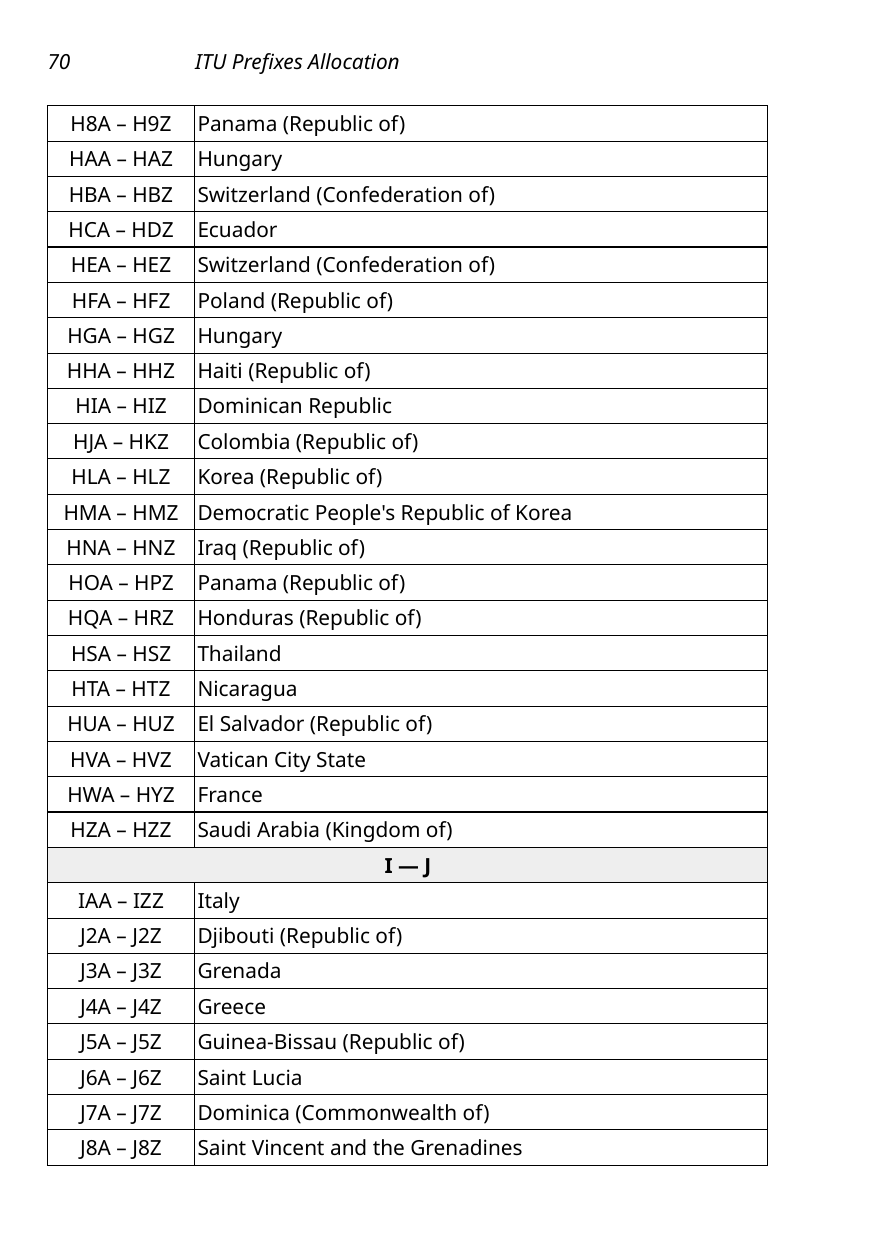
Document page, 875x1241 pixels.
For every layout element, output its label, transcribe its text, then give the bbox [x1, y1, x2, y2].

table_cell Iraq (Republic of) [195, 530, 767, 564]
table_cell Switzerland (Confederation of) [195, 248, 767, 282]
table_cell HSA – HSZ [48, 636, 194, 670]
table_cell Greece [195, 989, 767, 1023]
table_cell J7A – J7Z [48, 1095, 194, 1129]
table_cell HLA – HLZ [48, 459, 194, 494]
table_cell I — J [48, 848, 767, 882]
table_cell HZA – HZZ [48, 813, 194, 847]
table_cell J4A – J4Z [48, 989, 194, 1023]
table_cell HFA – HFZ [48, 283, 194, 317]
table_cell Switzerland (Confederation of) [195, 177, 767, 211]
table_cell J6A – J6Z [48, 1060, 194, 1094]
table_cell HIA – HIZ [48, 389, 194, 423]
table_cell HMA – HMZ [48, 495, 194, 529]
table_cell HHA – HHZ [48, 354, 194, 388]
table_cell HWA – HYZ [48, 777, 194, 811]
table_cell HCA – HDZ [48, 212, 194, 246]
table_cell Nicaragua [195, 671, 767, 706]
table_cell Hungary [195, 142, 767, 176]
table_cell HBA – HBZ [48, 177, 194, 211]
table_cell J5A – J5Z [48, 1024, 194, 1059]
table_cell Guinea-Bissau (Republic of) [195, 1024, 767, 1059]
table_cell Vatican City State [195, 742, 767, 776]
table_cell Democratic People's Republic of Korea [195, 495, 767, 529]
table_cell Haiti (Republic of) [195, 354, 767, 388]
table_cell Grenada [195, 954, 767, 988]
table_cell Ecuador [195, 212, 767, 246]
table_cell J8A – J8Z [48, 1130, 194, 1164]
table_cell HAA – HAZ [48, 142, 194, 176]
table_cell El Salvador (Republic of) [195, 707, 767, 741]
table_cell Honduras (Republic of) [195, 601, 767, 635]
table_cell HQA – HRZ [48, 601, 194, 635]
table_cell HTA – HTZ [48, 671, 194, 706]
table_cell J3A – J3Z [48, 954, 194, 988]
table_cell HUA – HUZ [48, 707, 194, 741]
table_cell Saudi Arabia (Kingdom of) [195, 813, 767, 847]
table_cell HJA – HKZ [48, 424, 194, 458]
table_cell Djibouti (Republic of) [195, 919, 767, 953]
table_cell Korea (Republic of) [195, 459, 767, 494]
table_cell IAA – IZZ [48, 883, 194, 917]
table_cell Colombia (Republic of) [195, 424, 767, 458]
table_cell HNA – HNZ [48, 530, 194, 564]
table_cell HEA – HEZ [48, 248, 194, 282]
table_cell Hungary [195, 318, 767, 352]
table_cell Dominica (Commonwealth of) [195, 1095, 767, 1129]
table_cell H8A – H9Z [48, 106, 194, 141]
table_cell Saint Lucia [195, 1060, 767, 1094]
table_cell J2A – J2Z [48, 919, 194, 953]
table_cell Thailand [195, 636, 767, 670]
table_cell Saint Vincent and the Grenadines [195, 1130, 767, 1164]
table_cell France [195, 777, 767, 811]
table_cell Panama (Republic of) [195, 565, 767, 599]
table_cell HOA – HPZ [48, 565, 194, 599]
table_cell Panama (Republic of) [195, 106, 767, 141]
table_cell HVA – HVZ [48, 742, 194, 776]
table_cell Poland (Republic of) [195, 283, 767, 317]
table_cell Italy [195, 883, 767, 917]
table_cell HGA – HGZ [48, 318, 194, 352]
table_cell Dominican Republic [195, 389, 767, 423]
